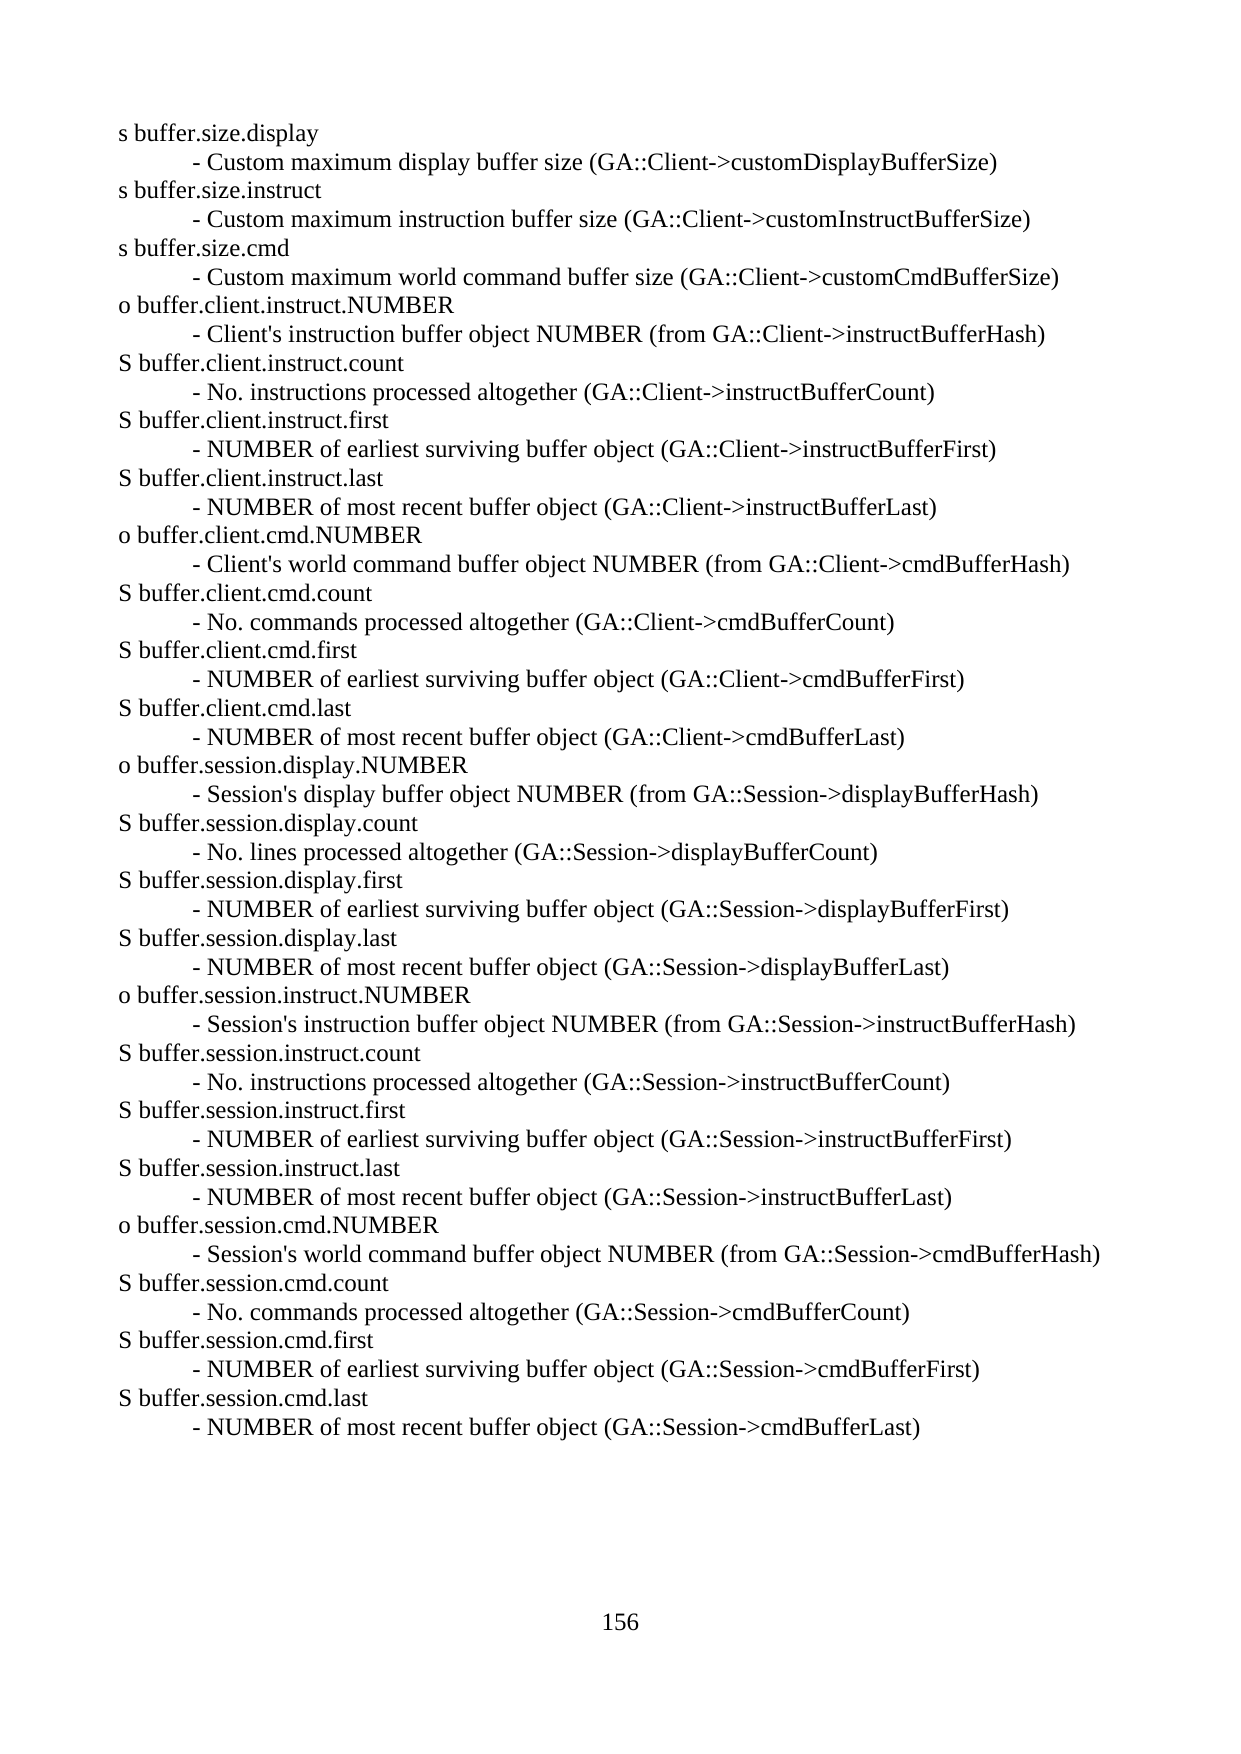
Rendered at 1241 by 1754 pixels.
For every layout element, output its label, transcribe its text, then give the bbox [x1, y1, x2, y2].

text - Client's instruction buffer object NUMBER (from GA::Client->instructBufferHash) [118, 319, 1122, 348]
text o buffer.session.display.NUMBER [118, 751, 1122, 779]
text S buffer.session.display.first [118, 866, 1122, 894]
text s buffer.size.display [118, 118, 1122, 147]
text - Custom maximum display buffer size (GA::Client->customDisplayBufferSize) [118, 147, 1122, 176]
text - No. lines processed altogether (GA::Session->displayBufferCount) [118, 837, 1122, 866]
text S buffer.client.cmd.count [118, 578, 1122, 607]
text S buffer.session.instruct.last [118, 1153, 1122, 1182]
text - No. commands processed altogether (GA::Session->cmdBufferCount) [118, 1297, 1122, 1326]
text S buffer.client.cmd.first [118, 636, 1122, 664]
text S buffer.session.cmd.first [118, 1326, 1122, 1354]
text S buffer.session.display.last [118, 923, 1122, 952]
text - NUMBER of earliest surviving buffer object (GA::Client->instructBufferFirst) [118, 434, 1122, 463]
text - No. instructions processed altogether (GA::Client->instructBufferCount) [118, 377, 1122, 406]
text S buffer.session.instruct.first [118, 1096, 1122, 1124]
text S buffer.client.instruct.last [118, 463, 1122, 492]
text - NUMBER of earliest surviving buffer object (GA::Session->instructBufferFirst) [118, 1124, 1122, 1153]
text - Session's world command buffer object NUMBER (from GA::Session->cmdBufferHash) [118, 1239, 1122, 1268]
text o buffer.session.cmd.NUMBER [118, 1211, 1122, 1239]
text - Client's world command buffer object NUMBER (from GA::Client->cmdBufferHash) [118, 549, 1122, 578]
text - NUMBER of most recent buffer object (GA::Client->cmdBufferLast) [118, 722, 1122, 751]
text - NUMBER of earliest surviving buffer object (GA::Session->displayBufferFirst) [118, 894, 1122, 923]
text - Session's instruction buffer object NUMBER (from GA::Session->instructBufferHash) [118, 1009, 1122, 1038]
text - Custom maximum world command buffer size (GA::Client->customCmdBufferSize) [118, 262, 1122, 291]
text - NUMBER of most recent buffer object (GA::Session->instructBufferLast) [118, 1182, 1122, 1211]
text o buffer.client.cmd.NUMBER [118, 521, 1122, 549]
text - No. commands processed altogether (GA::Client->cmdBufferCount) [118, 607, 1122, 636]
text o buffer.client.instruct.NUMBER [118, 291, 1122, 319]
text - No. instructions processed altogether (GA::Session->instructBufferCount) [118, 1067, 1122, 1096]
text - NUMBER of earliest surviving buffer object (GA::Client->cmdBufferFirst) [118, 664, 1122, 693]
text o buffer.session.instruct.NUMBER [118, 981, 1122, 1009]
text S buffer.session.cmd.count [118, 1268, 1122, 1297]
text s buffer.size.cmd [118, 233, 1122, 262]
text - NUMBER of most recent buffer object (GA::Client->instructBufferLast) [118, 492, 1122, 521]
text S buffer.session.instruct.count [118, 1038, 1122, 1067]
text S buffer.client.instruct.first [118, 406, 1122, 434]
text - Custom maximum instruction buffer size (GA::Client->customInstructBufferSize) [118, 204, 1122, 233]
text s buffer.size.instruct [118, 176, 1122, 204]
text S buffer.client.instruct.count [118, 348, 1122, 377]
text - NUMBER of earliest surviving buffer object (GA::Session->cmdBufferFirst) [118, 1354, 1122, 1383]
text - Session's display buffer object NUMBER (from GA::Session->displayBufferHash) [118, 779, 1122, 808]
text - NUMBER of most recent buffer object (GA::Session->displayBufferLast) [118, 952, 1122, 981]
text - NUMBER of most recent buffer object (GA::Session->cmdBufferLast) [118, 1412, 1122, 1441]
text S buffer.session.cmd.last [118, 1383, 1122, 1412]
text S buffer.session.display.count [118, 808, 1122, 837]
text S buffer.client.cmd.last [118, 693, 1122, 722]
